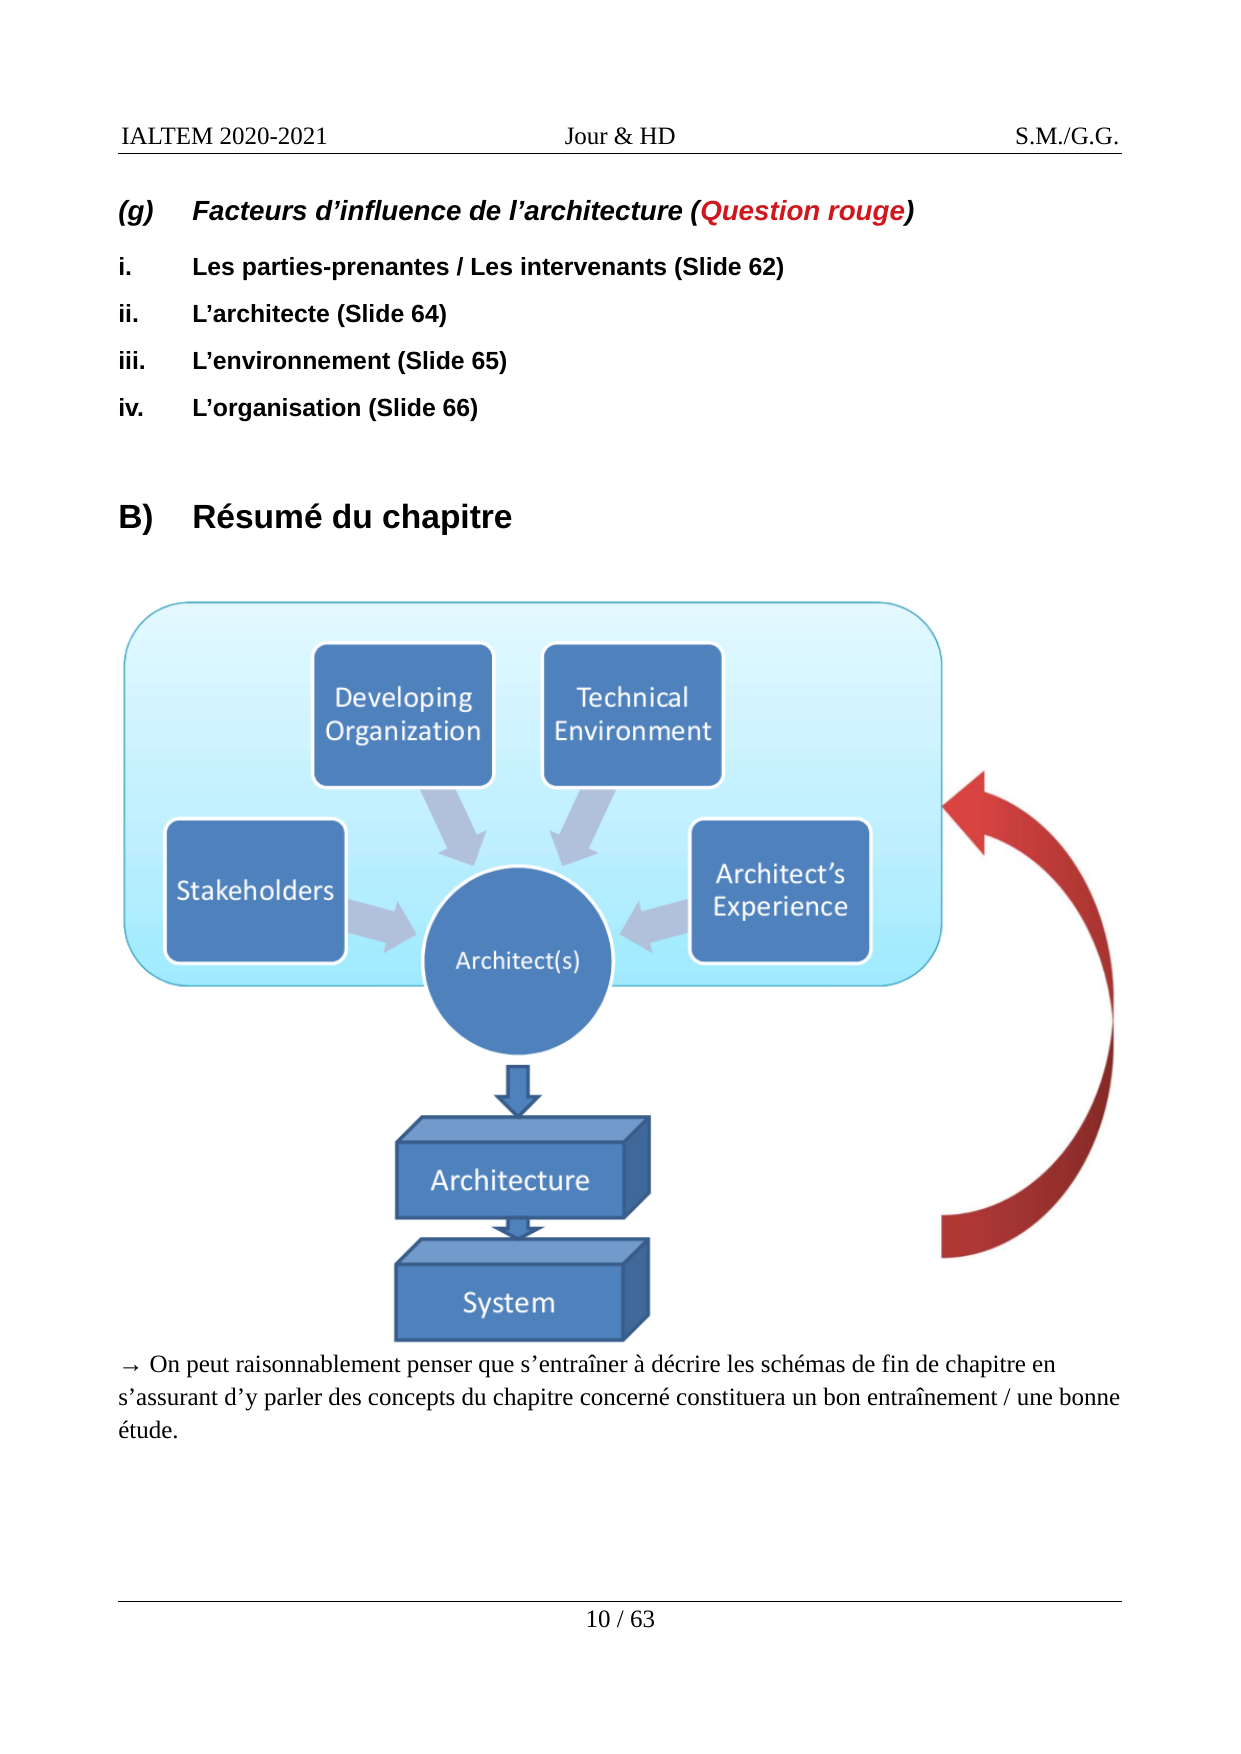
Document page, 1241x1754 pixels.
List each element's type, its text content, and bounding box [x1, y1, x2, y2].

subtitle L’organisation (Slide 66) [118, 393, 1122, 422]
subtitle L’architecte (Slide 64) [118, 299, 1122, 327]
subtitle Les parties-prenantes / Les intervenants (Slide 62) [118, 252, 1122, 280]
picture [118, 595, 1123, 1349]
text → On peut raisonnablement penser que s’entraîner à décrire les schémas de fin de chapitre en s’assurant d’y parler des concepts du chapitre concerné constituera un bon entraînement / une bonne étude. [118, 1349, 1122, 1444]
subtitle L’environnement (Slide 65) [118, 346, 1122, 375]
subtitle Résumé du chapitre [118, 497, 1122, 535]
subtitle Facteurs d’influence de l’architecture (Question rouge) [118, 195, 1122, 227]
